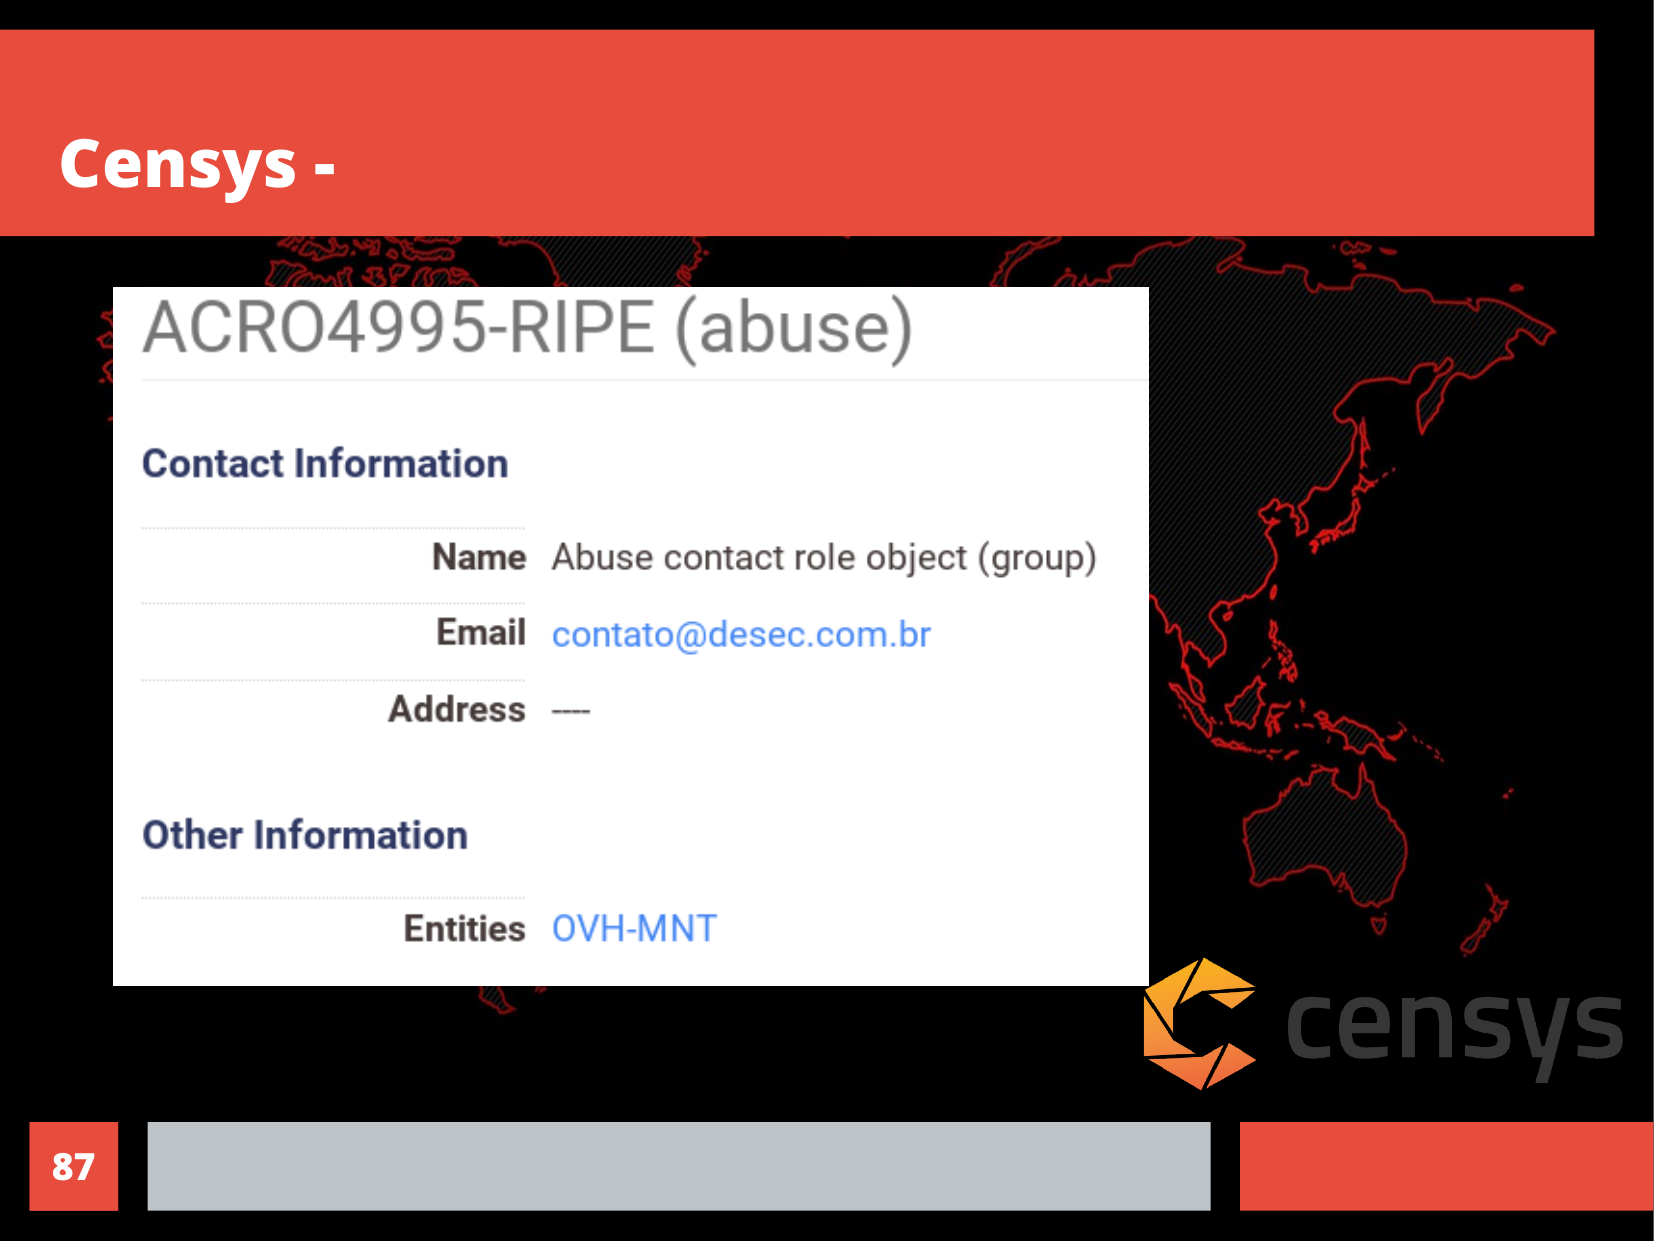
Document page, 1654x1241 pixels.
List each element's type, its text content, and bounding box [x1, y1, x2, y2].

title Censys - [59, 59, 1595, 207]
picture [0, 0, 1654, 1241]
